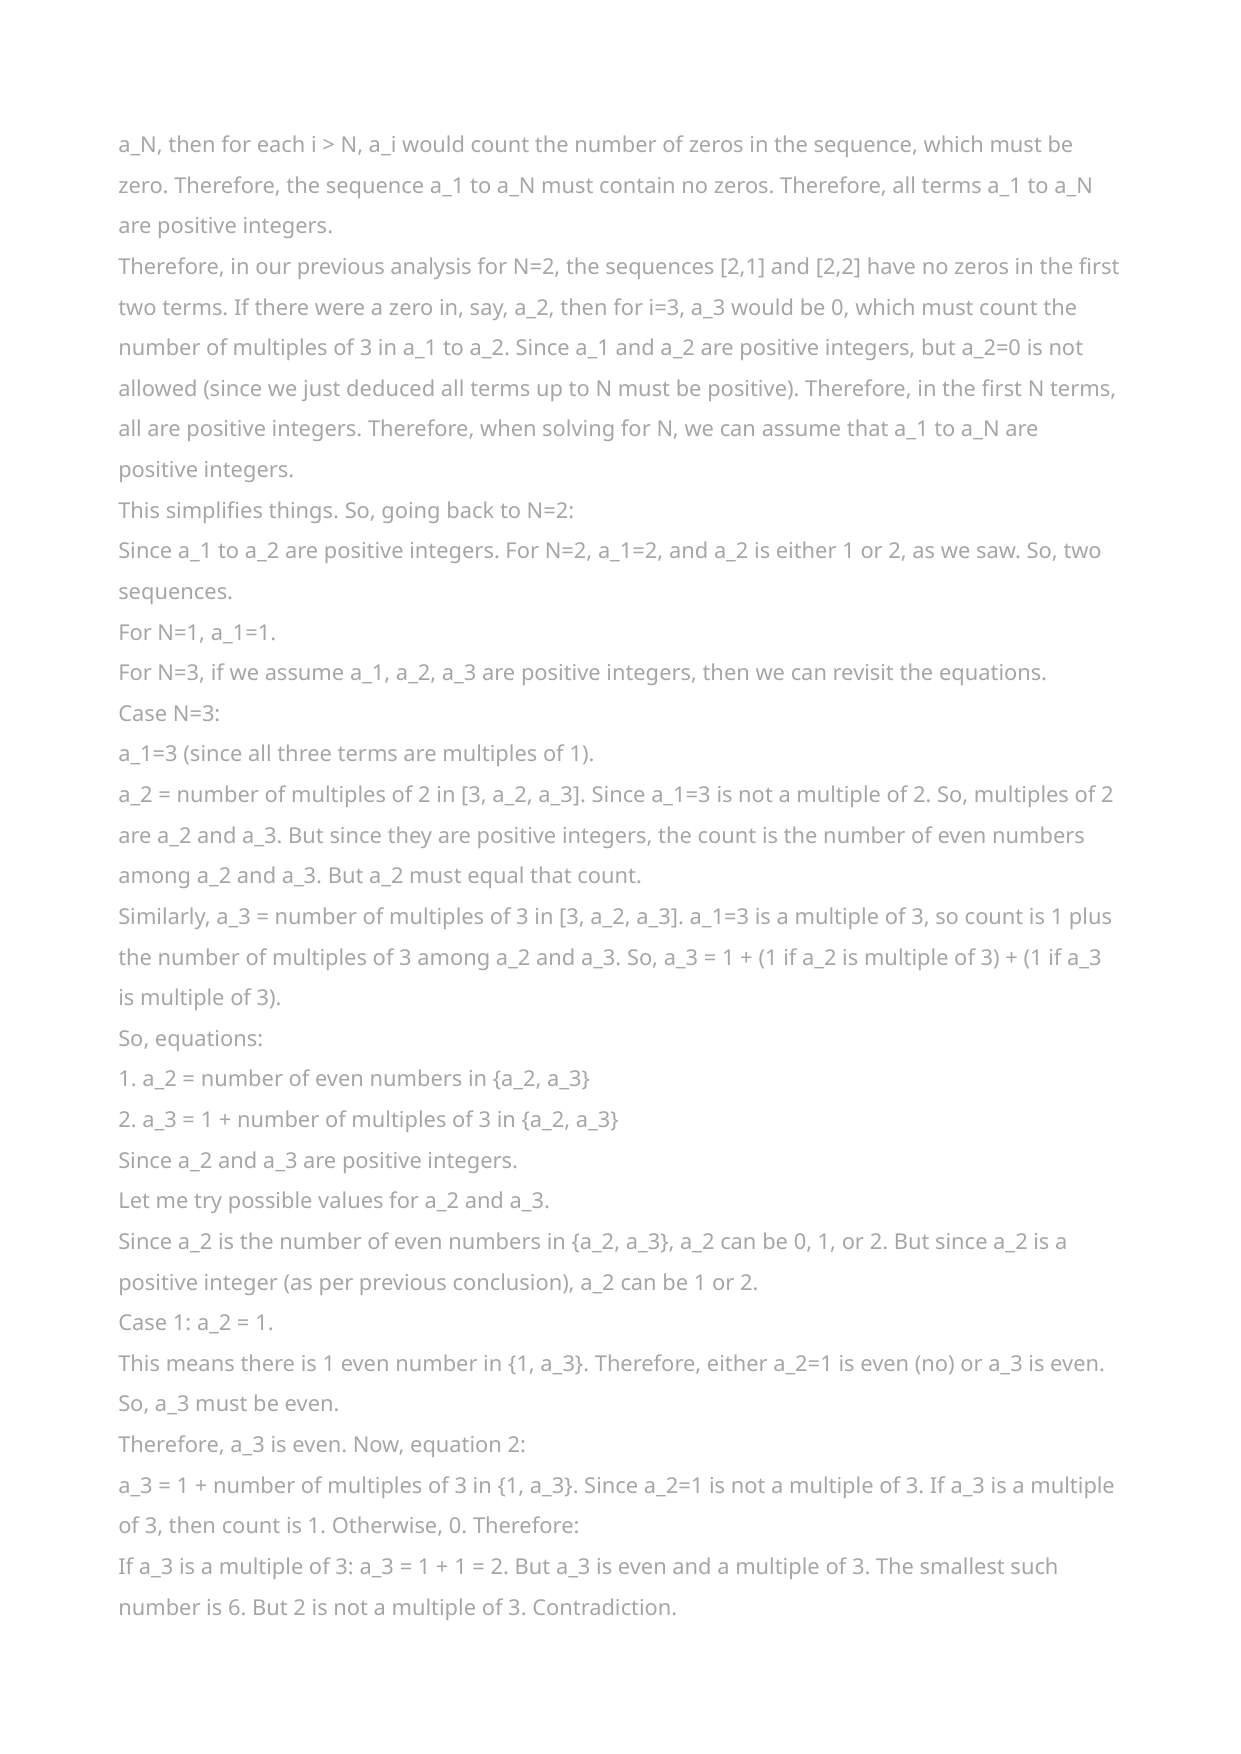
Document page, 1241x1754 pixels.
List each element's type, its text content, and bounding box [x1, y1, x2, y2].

text Case 1: a_2 = 1. [118, 1296, 1122, 1337]
text Case N=3: [118, 687, 1122, 727]
text a_N, then for each i > N, a_i would count the number of zeros in the sequence, which must be zero. Therefore, the sequence a_1 to a_N must contain no zeros. Therefore, all terms a_1 to a_N are positive integers. [118, 118, 1122, 240]
text 1. a_2 = number of even numbers in {a_2, a_3} [118, 1052, 1122, 1093]
text a_2 = number of multiples of 2 in [3, a_2, a_3]. Since a_1=3 is not a multiple of 2. So, multiples of 2 are a_2 and a_3. But since they are positive integers, the count is the number of even numbers among a_2 and a_3. But a_2 must equal that count. [118, 768, 1122, 890]
text Therefore, a_3 is even. Now, equation 2: [118, 1418, 1122, 1459]
text a_3 = 1 + number of multiples of 3 in {1, a_3}. Since a_2=1 is not a multiple of 3. If a_3 is a multiple of 3, then count is 1. Otherwise, 0. Therefore: [118, 1459, 1122, 1540]
text Since a_1 to a_2 are positive integers. For N=2, a_1=2, and a_2 is either 1 or 2, as we saw. So, two sequences. [118, 524, 1122, 606]
text Since a_2 is the number of even numbers in {a_2, a_3}, a_2 can be 0, 1, or 2. But since a_2 is a positive integer (as per previous conclusion), a_2 can be 1 or 2. [118, 1215, 1122, 1296]
text Since a_2 and a_3 are positive integers. [118, 1134, 1122, 1174]
text Therefore, in our previous analysis for N=2, the sequences [2,1] and [2,2] have no zeros in the first two terms. If there were a zero in, say, a_2, then for i=3, a_3 would be 0, which must count the number of multiples of 3 in a_1 to a_2. Since a_1 and a_2 are positive integers, but a_2=0 is not allowed (since we just deduced all terms up to N must be positive). Therefore, in the first N terms, all are positive integers. Therefore, when solving for N, we can assume that a_1 to a_N are positive integers. [118, 240, 1122, 484]
text a_1=3 (since all three terms are multiples of 1). [118, 727, 1122, 768]
text So, equations: [118, 1012, 1122, 1052]
text This simplifies things. So, going back to N=2: [118, 484, 1122, 524]
text For N=1, a_1=1. [118, 606, 1122, 646]
text 2. a_3 = 1 + number of multiples of 3 in {a_2, a_3} [118, 1093, 1122, 1134]
text Let me try possible values for a_2 and a_3. [118, 1174, 1122, 1215]
text For N=3, if we assume a_1, a_2, a_3 are positive integers, then we can revisit the equations. [118, 646, 1122, 687]
text If a_3 is a multiple of 3: a_3 = 1 + 1 = 2. But a_3 is even and a multiple of 3. The smallest such number is 6. But 2 is not a multiple of 3. Contradiction. [118, 1540, 1122, 1621]
text Similarly, a_3 = number of multiples of 3 in [3, a_2, a_3]. a_1=3 is a multiple of 3, so count is 1 plus the number of multiples of 3 among a_2 and a_3. So, a_3 = 1 + (1 if a_2 is multiple of 3) + (1 if a_3 is multiple of 3). [118, 890, 1122, 1012]
text This means there is 1 even number in {1, a_3}. Therefore, either a_2=1 is even (no) or a_3 is even. So, a_3 must be even. [118, 1337, 1122, 1418]
